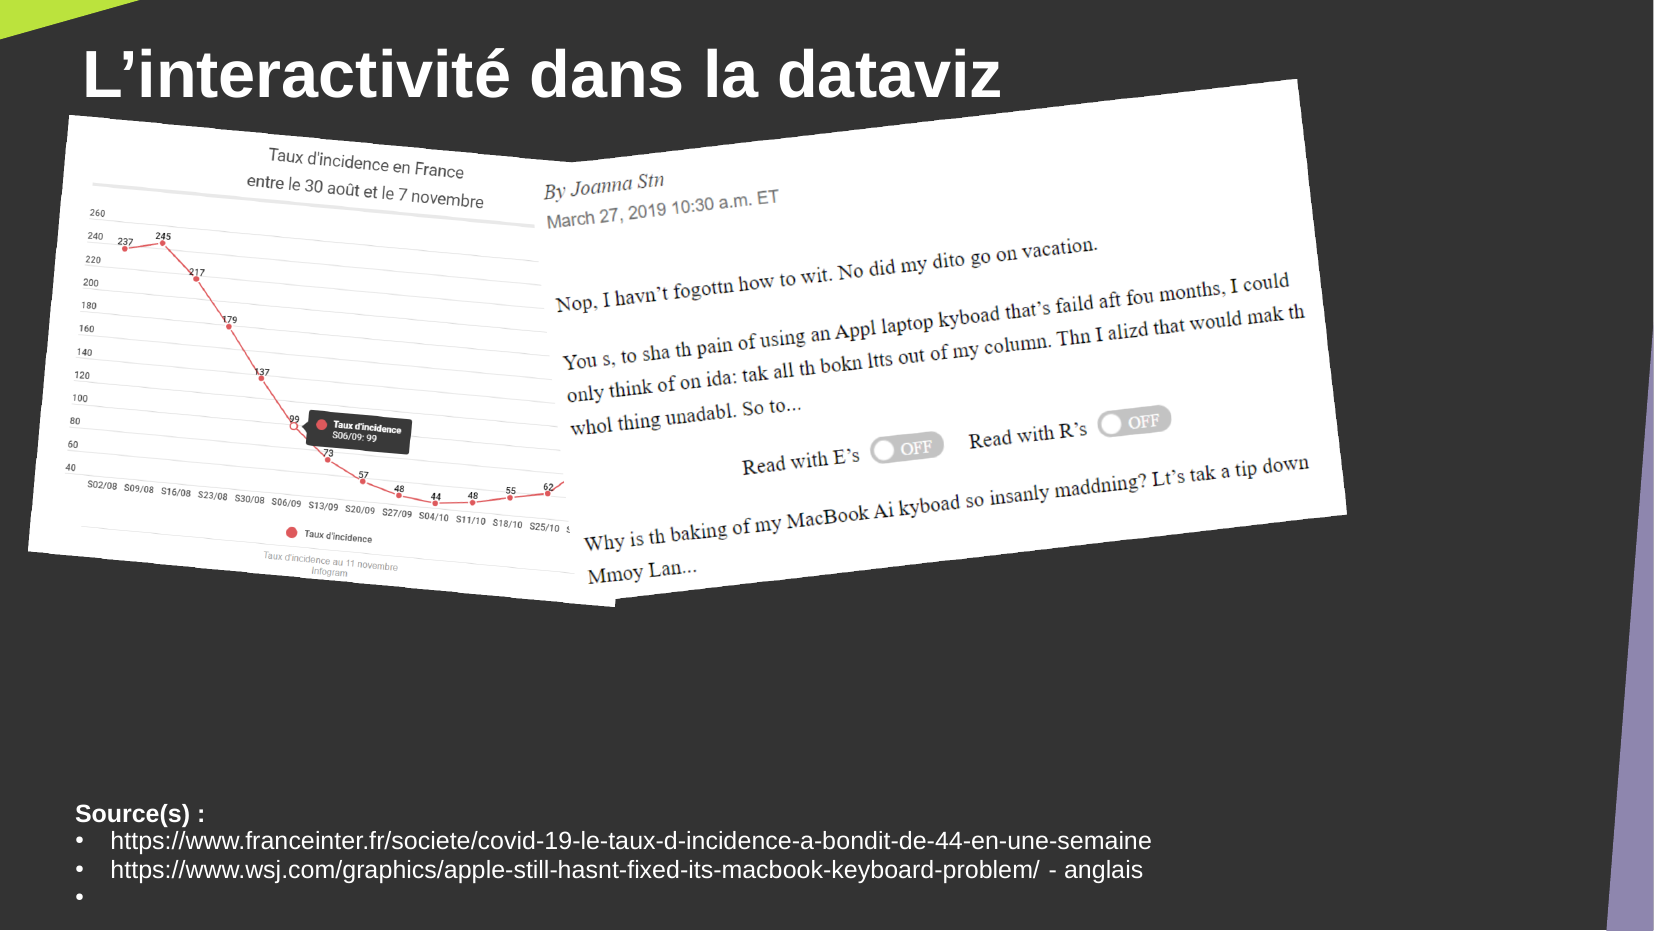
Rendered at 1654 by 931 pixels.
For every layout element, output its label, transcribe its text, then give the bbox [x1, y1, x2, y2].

picture [27, 78, 1347, 607]
title L’interactivité dans la dataviz [82, 37, 1619, 112]
text_box [1606, 315, 1654, 931]
text_box Source(s) : https://www.franceinter.fr/societe/covid-19-le-taux-d-incidence-a-bondit-de-44-en-une-semaine https://www.wsj.com/graphics/apple-still-hasnt-fixed-its-macbook-keyboard-problem/ - anglais [60, 791, 1546, 931]
text_box [0, 0, 140, 40]
